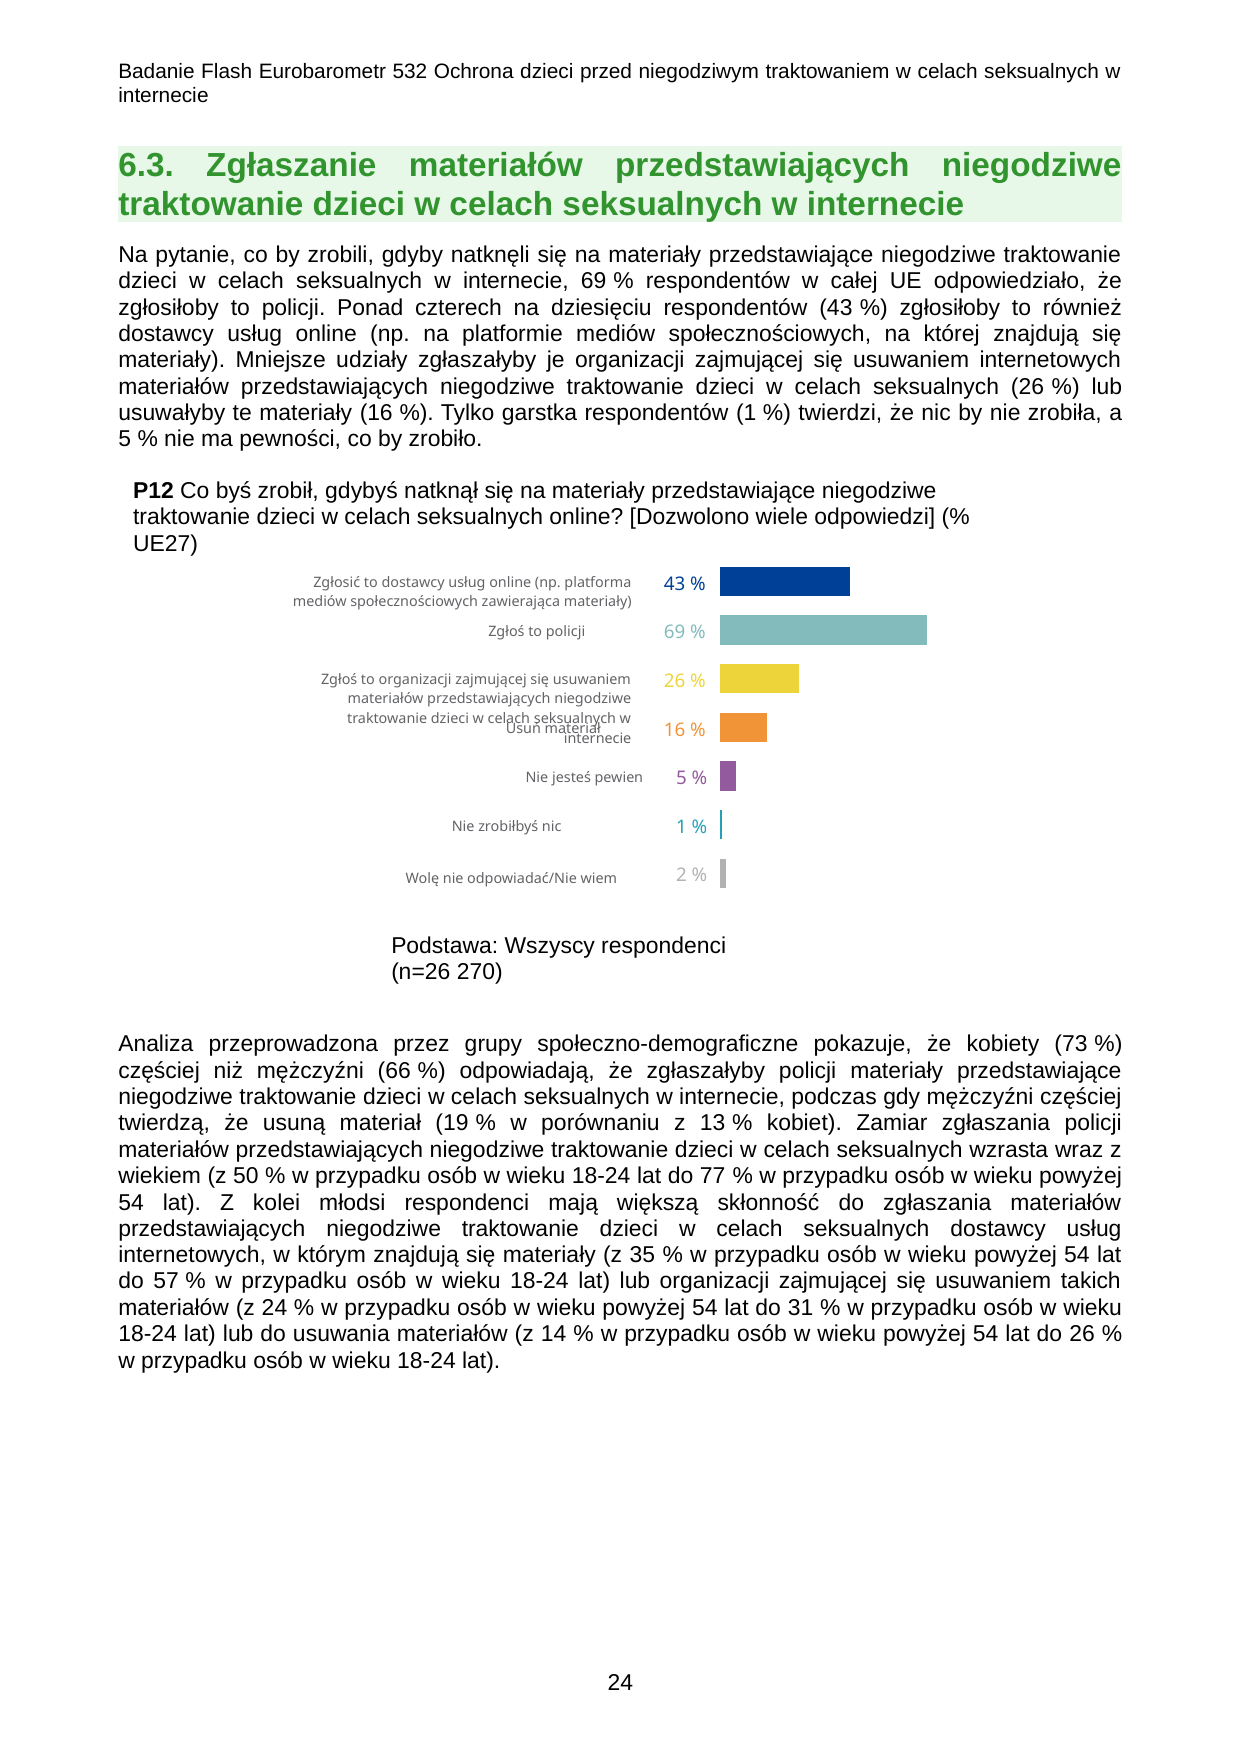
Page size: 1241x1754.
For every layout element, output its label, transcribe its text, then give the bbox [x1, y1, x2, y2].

text Analiza przeprowadzona przez grupy społeczno-demograficzne pokazuje, że kobiety (73 %) częściej niż mężczyźni (66 %) odpowiadają, że zgłaszałyby policji materiały przedstawiające niegodziwe traktowanie dzieci w celach seksualnych w internecie, podczas gdy mężczyźni częściej twierdzą, że usuną materiał (19 % w porównaniu z 13 % kobiet). Zamiar zgłaszania policji materiałów przedstawiających niegodziwe traktowanie dzieci w celach seksualnych wzrasta wraz z wiekiem (z 50 % w przypadku osób w wieku 18-24 lat do 77 % w przypadku osób w wieku powyżej 54 lat). Z kolei młodsi respondenci mają większą skłonność do zgłaszania materiałów przedstawiających niegodziwe traktowanie dzieci w celach seksualnych dostawcy usług internetowych, w którym znajdują się materiały (z 35 % w przypadku osób w wieku powyżej 54 lat do 57 % w przypadku osób w wieku 18-24 lat) lub organizacji zajmującej się usuwaniem takich materiałów (z 24 % w przypadku osób w wieku powyżej 54 lat do 31 % w przypadku osób w wieku 18-24 lat) lub do usuwania materiałów (z 14 % w przypadku osób w wieku powyżej 54 lat do 26 % w przypadku osób w wieku 18-24 lat). [118, 1030, 1122, 1373]
subtitle 6.3. Zgłaszanie materiałów przedstawiających niegodziwe traktowanie dzieci w celach seksualnych w internecie [118, 146, 1122, 222]
text Na pytanie, co by zrobili, gdyby natknęli się na materiały przedstawiające niegodziwe traktowanie dzieci w celach seksualnych w internecie, 69 % respondentów w całej UE odpowiedziało, że zgłosiłoby to policji. Ponad czterech na dziesięciu respondentów (43 %) zgłosiłoby to również dostawcy usług online (np. na platformie mediów społecznościowych, na której znajdują się materiały). Mniejsze udziały zgłaszałyby je organizacji zajmującej się usuwaniem internetowych materiałów przedstawiających niegodziwe traktowanie dzieci w celach seksualnych (26 %) lub usuwałyby te materiały (16 %). Tylko garstka respondentów (1 %) twierdzi, że nic by nie zrobiła, a 5 % nie ma pewności, co by zrobiło. [118, 241, 1122, 452]
